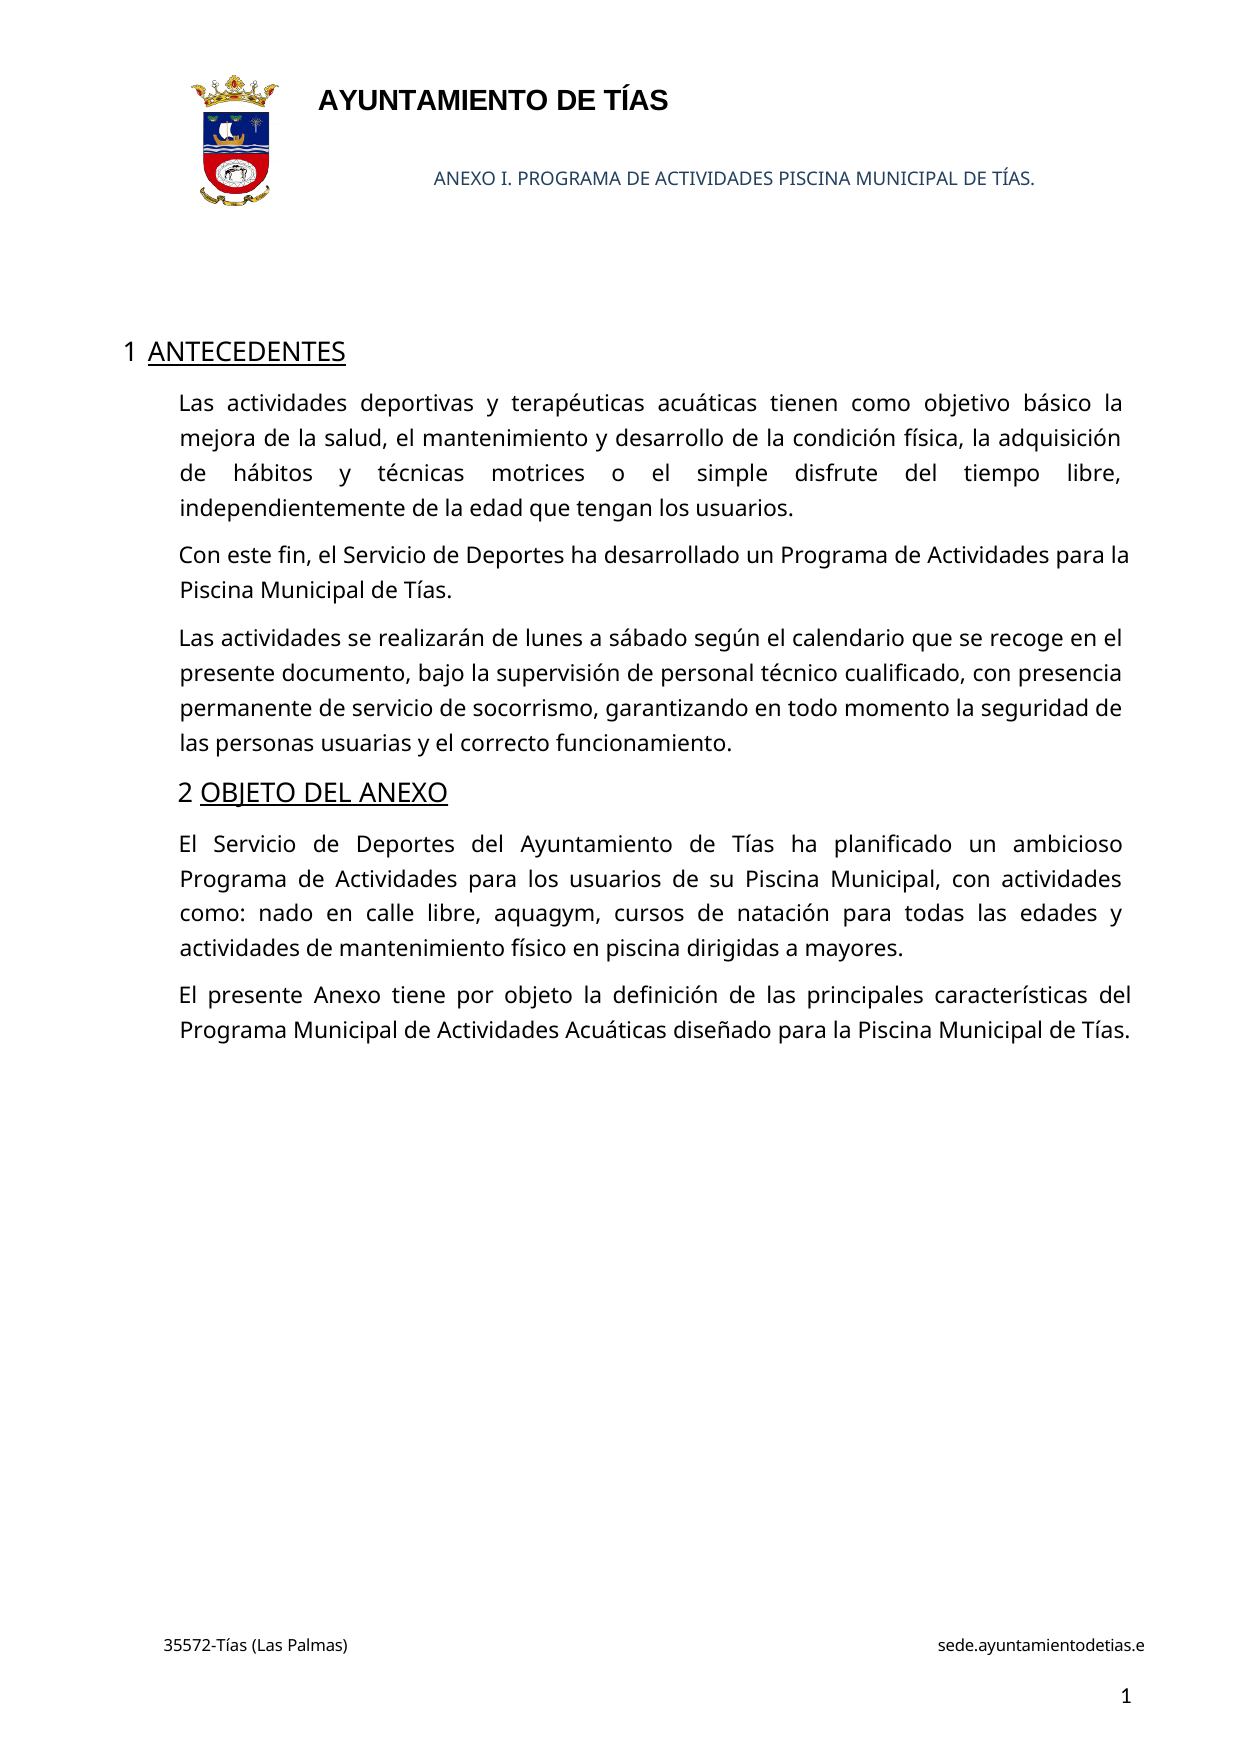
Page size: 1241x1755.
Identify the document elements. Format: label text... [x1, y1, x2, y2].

text Las actividades se realizarán de lunes a sábado según el calendario que se recoge en el presente documento, bajo la supervisión de personal técnico cualificado, con presencia permanente de servicio de socorrismo, garantizando en todo momento la seguridad de las personas usuarias y el correcto funcionamiento. [178, 621, 1123, 758]
list ANTECEDENTES [122, 333, 1152, 369]
text El presente Anexo tiene por objeto la definición de las principales características del Programa Municipal de Actividades Acuáticas diseñado para la Piscina Municipal de Tías. [178, 979, 1132, 1045]
text Las actividades deportivas y terapéuticas acuáticas tienen como objetivo básico la mejora de la salud, el mantenimiento y desarrollo de la condición física, la adquisición de hábitos y técnicas motrices o el simple disfrute del tiempo libre, independientemente de la edad que tengan los usuarios. [178, 387, 1123, 523]
text El Servicio de Deportes del Ayuntamiento de Tías ha planificado un ambicioso Programa de Actividades para los usuarios de su Piscina Municipal, con actividades como: nado en calle libre, aquagym, cursos de natación para todas las edades y actividades de mantenimiento físico en piscina dirigidas a mayores. [178, 828, 1123, 963]
list OBJETO DEL ANEXO [177, 773, 1152, 810]
text Con este fin, el Servicio de Deportes ha desarrollado un Programa de Actividades para la Piscina Municipal de Tías. [178, 539, 1131, 605]
